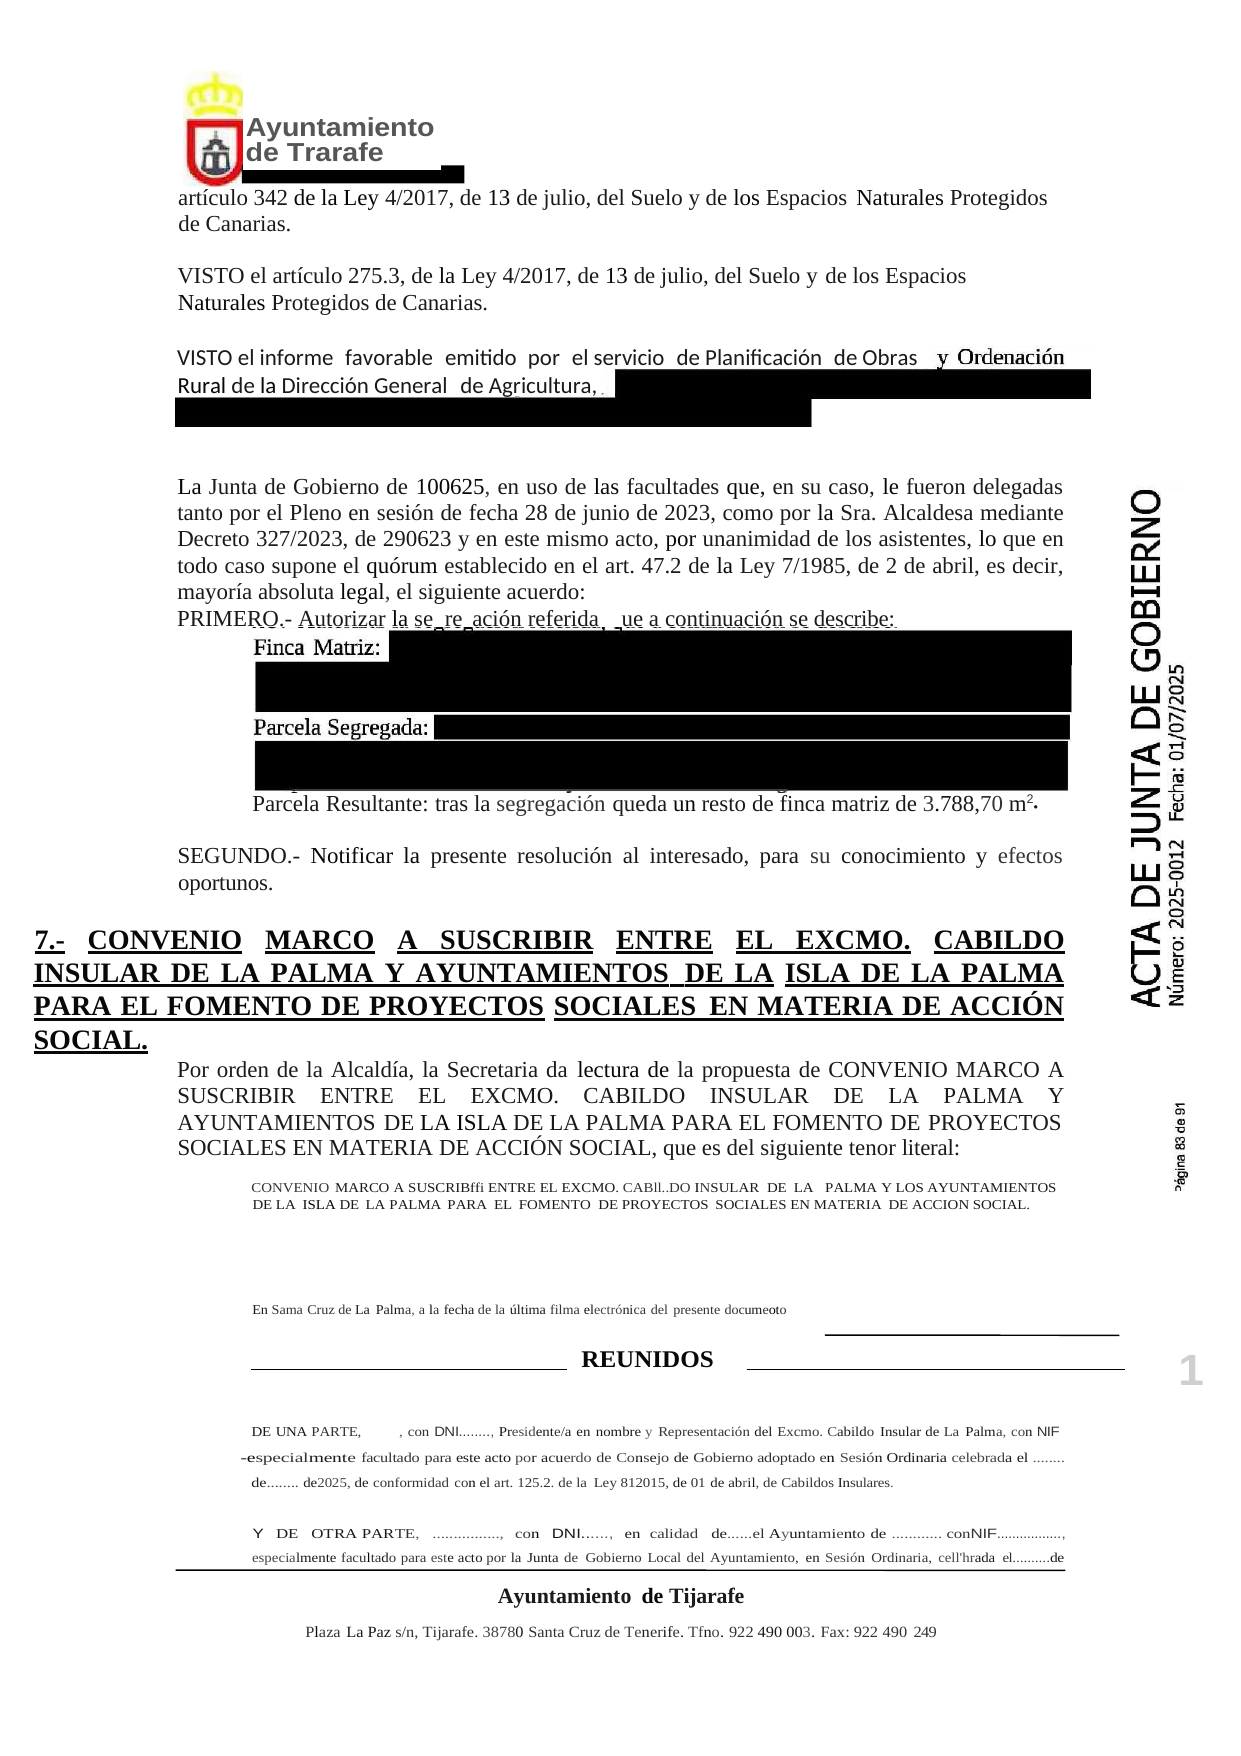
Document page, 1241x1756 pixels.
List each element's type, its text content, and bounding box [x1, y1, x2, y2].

text SOCIALES EN MATERIA DE ACCIÓN SOCIAL, que es del siguiente tenor literal: [177, 1135, 1172, 1161]
text REUNIDOS 1 [251, 1326, 1241, 1394]
text Por orden de la Alcaldía, la Secretaria da lectura de la propuesta de CONVENIO MARCO A SUSCRIBIR ENTRE EL EXCMO. CABILDO INSULAR DE LA PALMA Y AYUNTAMIENTOS DE LA ISLA DE LA PALMA PARA EL FOMENTO DE PROYECTOS [177, 1056, 1065, 1135]
text En Sama Cruz de La Palma, a la fecha de la última filma electrónica del presente documeoto [252, 1301, 1241, 1317]
text artículo 342 de la Ley 4/2017, de 13 de julio, del Suelo y de los Espacios Naturales Protegidos de Canarias. [178, 185, 1062, 236]
text DE UNA PARTE, , con DNI. , Presidente/a en nombre y Representación del Excmo. Cabildo Insular de La Palma, con NIF [251, 1424, 1241, 1439]
text Parcela Resultante: tras la segregación queda un resto de finca matriz de 3.788,70 m2• [252, 790, 1130, 816]
text especialmente facultado para este acto por la Junta de Gobierno Local del Ayuntamiento, en Sesión Ordinaria, cell'hrada el de [252, 1550, 1241, 1566]
subtitle 7.- CONVENIO MARCO A SUSCRIBIR ENTRE EL EXCMO. CABILDO INSULAR DE LA PALMA Y AYUNTAMIENTOS DE LA ISLA DE LA PALMA PARA EL FOMENTO DE PROYECTOS SOCIALES EN MATERIA DE ACCIÓN SOCIAL. [33, 923, 1064, 1055]
text La Junta de Gobierno de 100625, en uso de las facultades que, en su caso, le fueron delegadas tanto por el Pleno en sesión de fecha 28 de junio de 2023, como por la Sra. Alcaldesa mediante Decreto 327/2023, de 290623 y en este mismo acto, por unanimidad de los asistentes, lo que en todo caso supone el quórum establecido en el art. 47.2 de la Ley 7/1985, de 2 de abril, es decir, mayoría absoluta legal, el siguiente acuerdo: [177, 473, 1064, 604]
text VISTO el artículo 275.3, de la Ley 4/2017, de 13 de julio, del Suelo y de los Espacios Naturales Protegidos de Canarias. [177, 262, 1062, 315]
text de........ de2025, de conformidad con el art. 125.2. de la Ley 812015, de 01 de abril, de Cabildos Insulares. [251, 1475, 1241, 1491]
text -especialmente facultado para este acto por acuerdo de Consejo de Gobierno adoptado en Sesión Ordinaria celebrada el ........ [240, 1450, 1241, 1466]
text CONVENIO MARCO A SUSCRIBffi ENTRE EL EXCMO. CABll..DO INSULAR DE LA PALMA Y LOS AYUNTAMIENTOS DE LA ISLA DE LA PALMA PARA EL FOMENTO DE PROYECTOS SOCIALES EN MATERIA DE ACCION SOCIAL. [251, 1180, 1062, 1212]
text PRIMERO.- Autorizar la se re ación referida ue a continuación se describe: [177, 605, 1130, 631]
text SEGUNDO.- Notificar la presente resolución al interesado, para su conocimiento y efectos oportunos. [177, 842, 1063, 896]
text Y DE OTRA PARTE, ................, con DNI......, en calidad de......el Ayuntamiento de ............ conNIF , [252, 1525, 1241, 1541]
